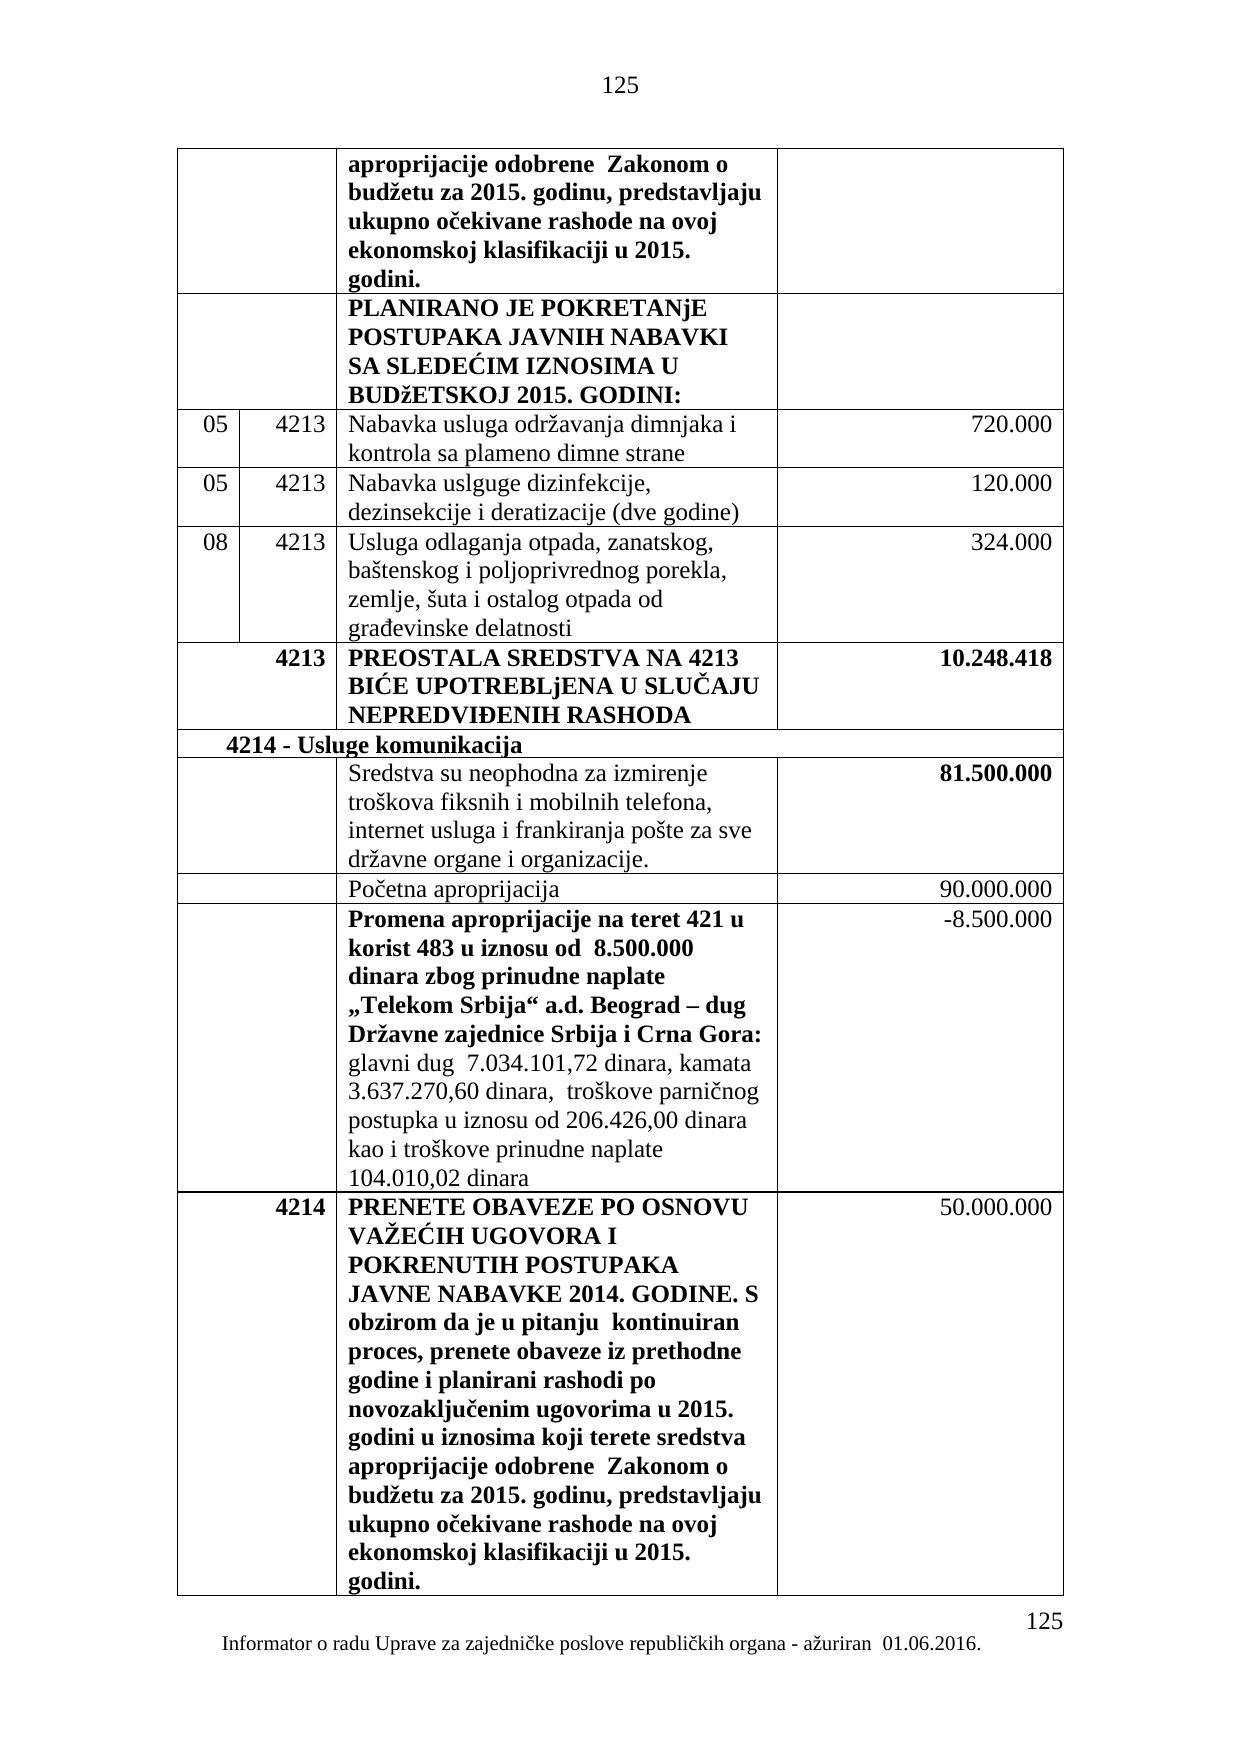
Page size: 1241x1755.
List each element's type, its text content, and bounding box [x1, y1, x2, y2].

table_cell [178, 294, 336, 408]
table_cell 720.000 [778, 410, 1063, 467]
table_cell [778, 294, 1063, 408]
table_cell [178, 904, 336, 1191]
table_cell 120.000 [778, 468, 1063, 526]
table_cell 90.000.000 [778, 874, 1063, 903]
table_cell -8.500.000 [778, 904, 1063, 1191]
table_cell 324.000 [778, 527, 1063, 642]
table_cell PREOSTALA SREDSTVA NA 4213 BIĆE UPOTREBLjENA U SLUČAJU NEPREDVIĐENIH RASHODA [337, 643, 777, 729]
table_cell 81.500.000 [778, 758, 1063, 873]
table_cell Početna aproprijacija [337, 874, 777, 903]
table_cell Usluga odlaganja otpada, zanatskog, baštenskog i polјoprivrednog porekla, zemlјe, šuta i ostalog otpada od građevinske delatnosti [337, 527, 777, 642]
table_cell 4213 [240, 410, 336, 467]
table_cell 10.248.418 [778, 643, 1063, 729]
table_cell [178, 874, 336, 903]
table_cell 4213 [240, 468, 336, 526]
table_cell 08 [178, 527, 239, 642]
table_cell 4214 [178, 1193, 336, 1595]
table_cell PRENETE OBAVEZE PO OSNOVU VAŽEĆIH UGOVORA I POKRENUTIH POSTUPAKA JAVNE NABAVKE 2014. GODINE. S obzirom da je u pitanju kontinuiran proces, prenete obaveze iz prethodne godine i planirani rashodi po novozaklјučenim ugovorima u 2015. godini u iznosima koji terete sredstva aproprijacije odobrene Zakonom o budžetu za 2015. godinu, predstavlјaju ukupno očekivane rashode na ovoj ekonomskoj klasifikaciji u 2015. godini. [337, 1193, 777, 1595]
table_cell [178, 758, 336, 873]
table_cell PLANIRANO JE POKRETANјE POSTUPAKA JAVNIH NABAVKI SA SLEDEĆIM IZNOSIMA U BUDžETSKOJ 2015. GODINI: [337, 294, 777, 408]
table_cell aproprijacije odobrene Zakonom o budžetu za 2015. godinu, predstavlјaju ukupno očekivane rashode na ovoj ekonomskoj klasifikaciji u 2015. godini. [337, 149, 777, 292]
table_cell 4213 [240, 527, 336, 642]
table_cell 05 [178, 468, 239, 526]
table_cell [178, 149, 336, 292]
table_cell Nabavka uslguge dizinfekcije, dezinsekcije i deratizacije (dve godine) [337, 468, 777, 526]
table_cell [778, 149, 1063, 292]
table_cell 4214 - Usluge komunikacija [178, 730, 1063, 757]
table_cell 4213 [178, 643, 336, 729]
table_cell Promena aproprijacije na teret 421 u korist 483 u iznosu od 8.500.000 dinara zbog prinudne naplate „Telekom Srbija“ a.d. Beograd – dug Državne zajednice Srbija i Crna Gora: glavni dug 7.034.101,72 dinara, kamata 3.637.270,60 dinara, troškove parničnog postupka u iznosu od 206.426,00 dinara kao i troškove prinudne naplate 104.010,02 dinara [337, 904, 777, 1191]
table_cell 50.000.000 [778, 1193, 1063, 1595]
table_cell 05 [178, 410, 239, 467]
table_cell Nabavka usluga održavanja dimnjaka i kontrola sa plameno dimne strane [337, 410, 777, 467]
table_cell Sredstva su neophodna za izmirenje troškova fiksnih i mobilnih telefona, internet usluga i frankiranja pošte za sve državne organe i organizacije. [337, 758, 777, 873]
